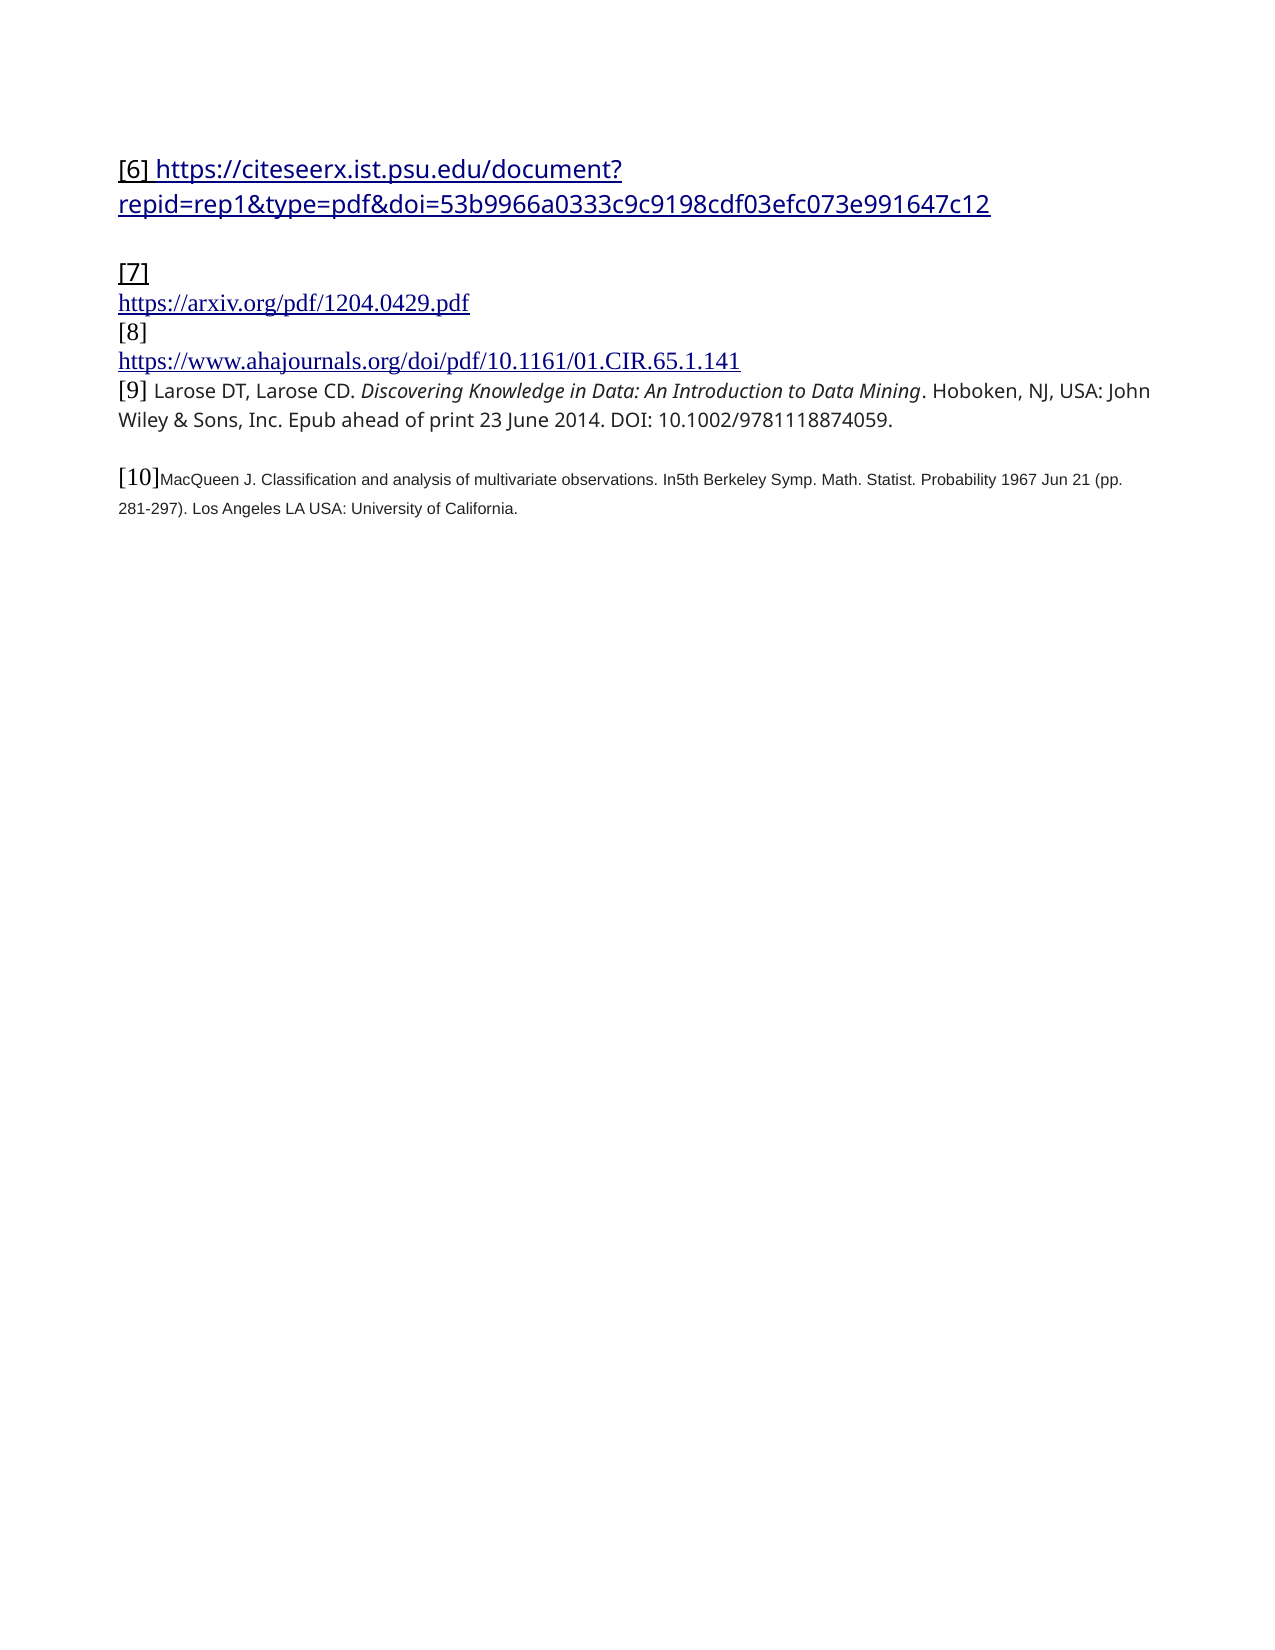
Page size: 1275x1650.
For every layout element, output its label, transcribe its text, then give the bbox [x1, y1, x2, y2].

text [9] Larose DT, Larose CD. Discovering Knowledge in Data: An Introduction to Data Mining. Hoboken, NJ, USA: John Wiley & Sons, Inc. Epub ahead of print 23 June 2014. DOI: 10.1002/9781118874059. [118, 375, 1157, 433]
text [10]MacQueen J. Classification and analysis of multivariate observations. In5th Berkeley Symp. Math. Statist. Probability 1967 Jun 21 (pp. 281-297). Los Angeles LA USA: University of California. [118, 462, 1157, 519]
text https://arxiv.org/pdf/1204.0429.pdf [118, 288, 1157, 317]
text [7] [118, 254, 1157, 288]
text [8] [118, 317, 1157, 346]
text [6] https://citeseerx.ist.psu.edu/document?repid=rep1&type=pdf&doi=53b9966a0333c9c9198cdf03efc073e991647c12 [118, 152, 1157, 220]
text https://www.ahajournals.org/doi/pdf/10.1161/01.CIR.65.1.141 [118, 346, 1157, 375]
